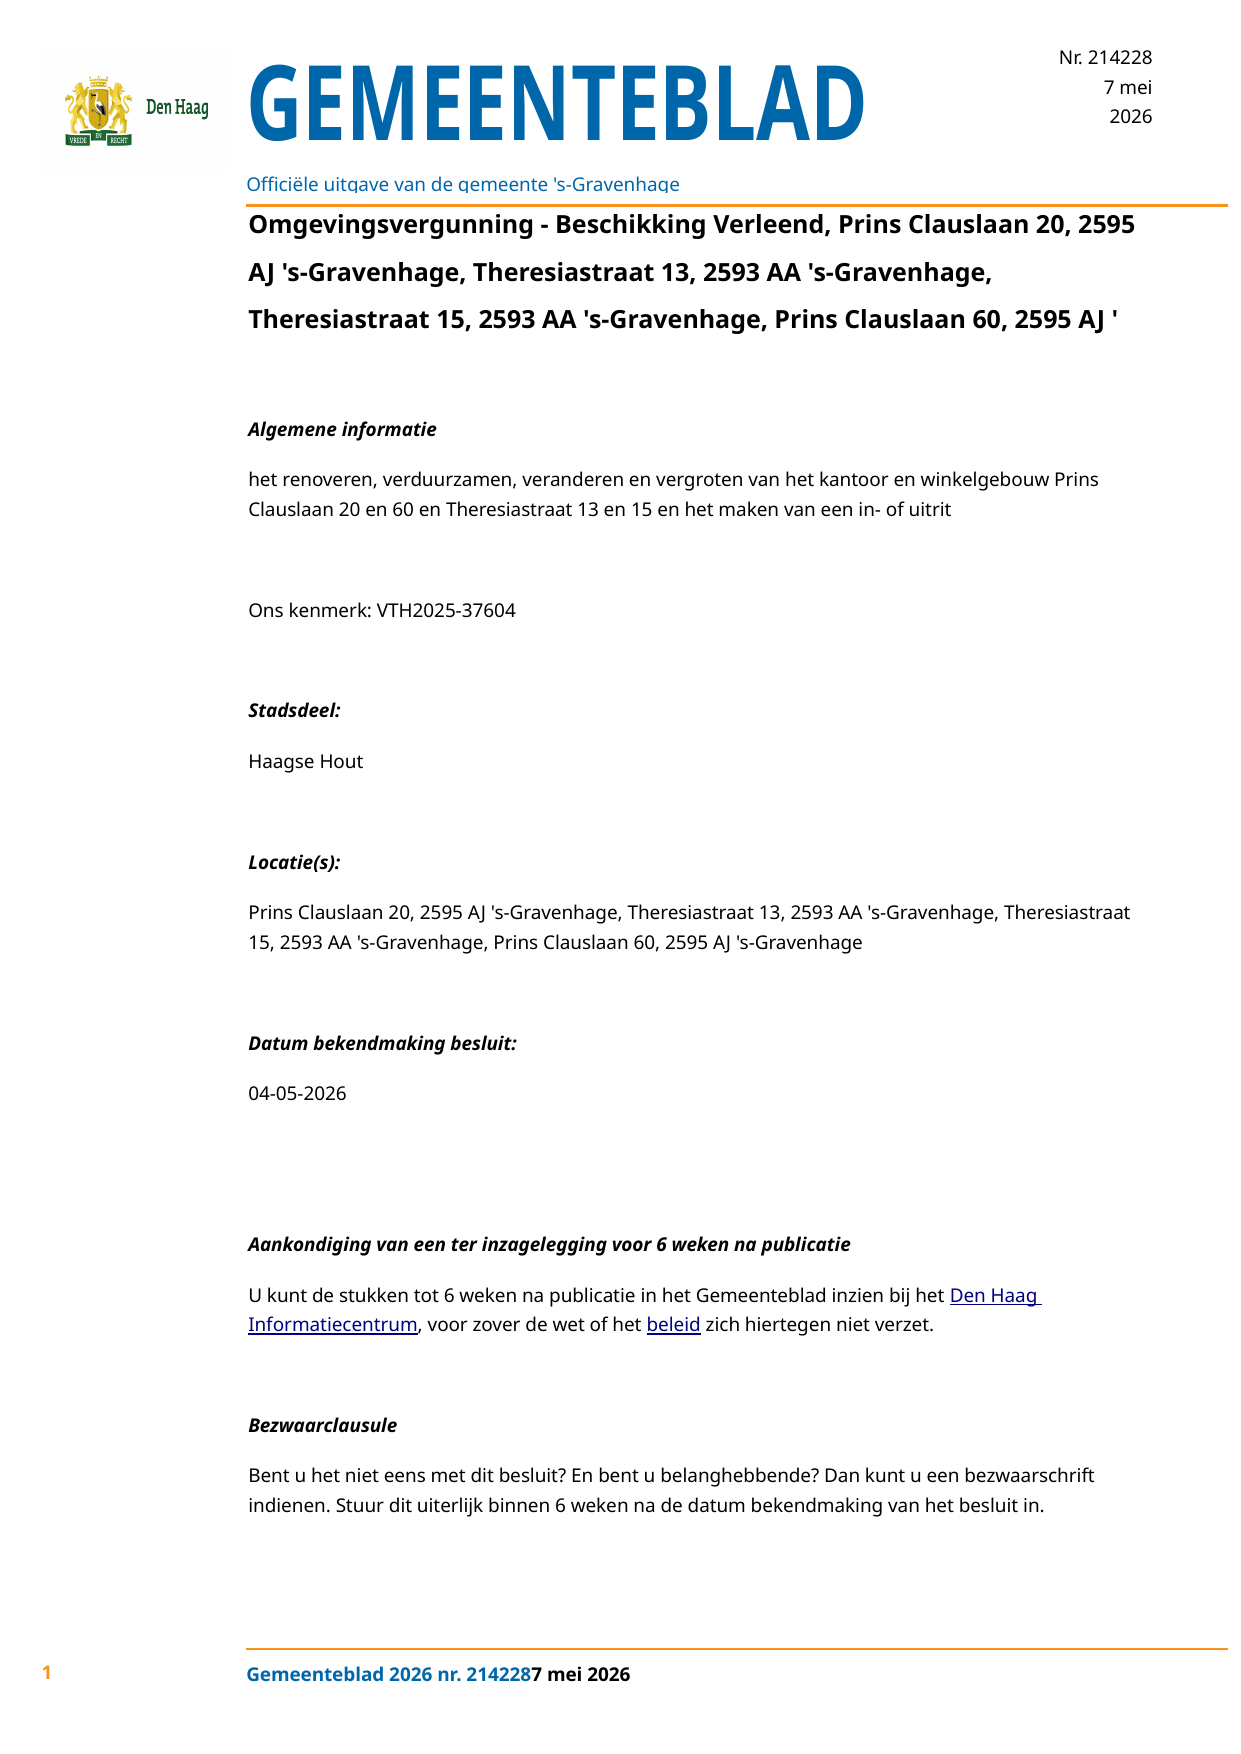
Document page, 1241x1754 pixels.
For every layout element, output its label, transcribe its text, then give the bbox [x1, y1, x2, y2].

text Stadsdeel: [248, 698, 1152, 723]
text Locatie(s): [248, 849, 1152, 874]
text Bezwaarclausule [248, 1412, 1152, 1438]
text 04-05-2026 [248, 1080, 1152, 1106]
picture [41, 47, 231, 172]
text het renoveren, verduurzamen, veranderen en vergroten van het kantoor en winkelgebouw Prins Clauslaan 20 en 60 en Theresiastraat 13 en 15 en het maken van een in- of uitrit [248, 466, 1152, 522]
text Omgevingsvergunning - Beschikking Verleend, Prins Clauslaan 20, 2595 AJ 's-Gravenhage, Theresiastraat 13, 2593 AA 's-Gravenhage, Theresiastraat 15, 2593 AA 's-Gravenhage, Prins Clauslaan 60, 2595 AJ ' [248, 207, 1152, 336]
text Datum bekendmaking besluit: [248, 1030, 1152, 1055]
text Algemene informatie [248, 416, 1152, 442]
text Prins Clauslaan 20, 2595 AJ 's-Gravenhage, Theresiastraat 13, 2593 AA 's-Gravenhage, Theresiastraat 15, 2593 AA 's-Gravenhage, Prins Clauslaan 60, 2595 AJ 's-Gravenhage [248, 899, 1152, 954]
text Aankondiging van een ter inzagelegging voor 6 weken na publicatie [248, 1231, 1152, 1257]
text Bent u het niet eens met dit besluit? En bent u belanghebbende? Dan kunt u een bezwaarschrift indienen. Stuur dit uiterlijk binnen 6 weken na de datum bekendmaking van het besluit in. [248, 1463, 1152, 1518]
text U kunt de stukken tot 6 weken na publicatie in het Gemeenteblad inzien bij het Den Haag Informatiecentrum, voor zover de wet of het beleid zich hiertegen niet verzet. [248, 1282, 1152, 1337]
text Ons kenmerk: VTH2025-37604 [248, 597, 1152, 622]
text Haagse Hout [248, 748, 1152, 774]
